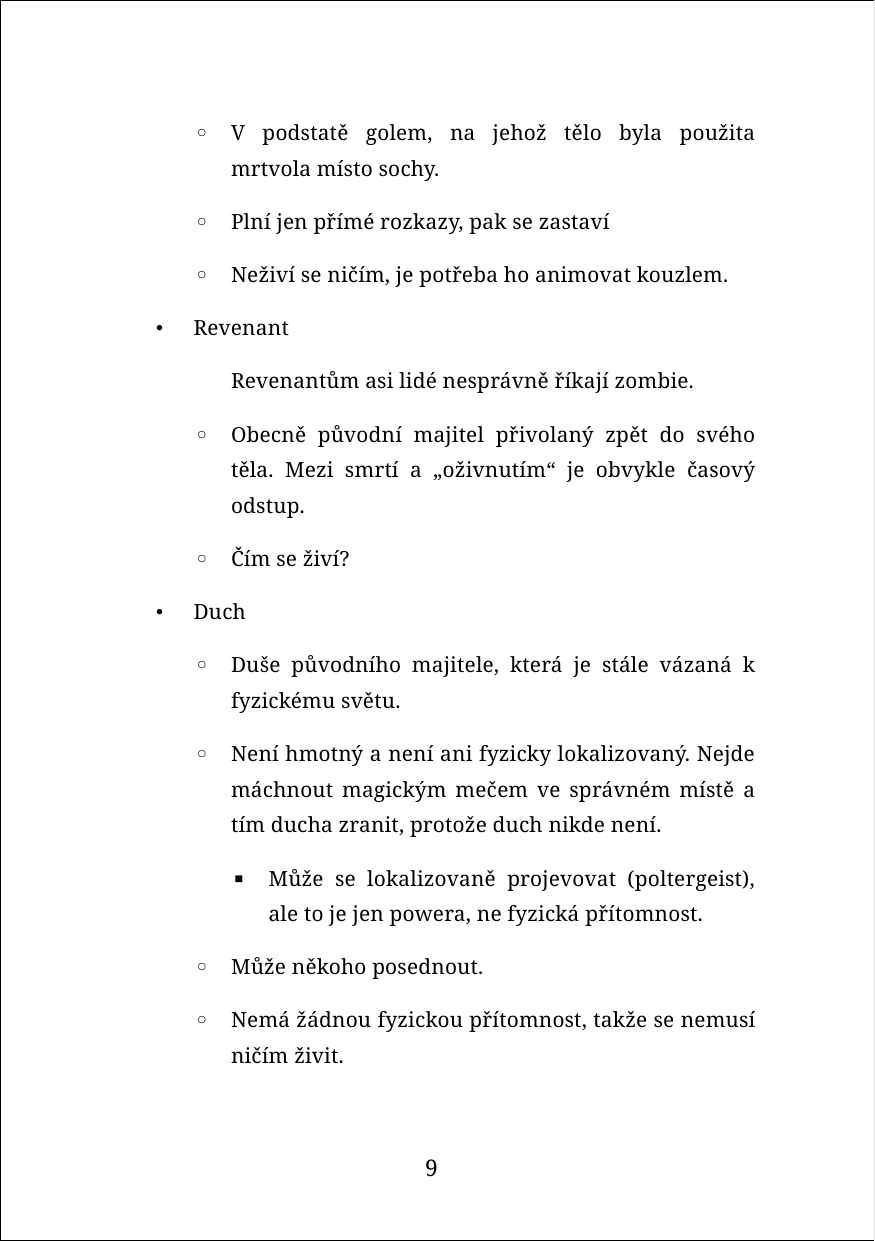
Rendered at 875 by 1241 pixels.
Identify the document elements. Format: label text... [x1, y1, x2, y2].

list Není hmotný a není ani fyzicky lokalizovaný. Nejde máchnout magickým mečem ve správném místě a tím ducha zranit, protože duch nikde není. [193, 739, 756, 839]
list Neživí se ničím, je potřeba ho animovat kouzlem. [193, 260, 756, 289]
list Může se lokalizovaně projevovat (poltergeist), ale to je jen powera, ne fyzická přítomnost. [231, 864, 756, 928]
list Revenantům asi lidé nesprávně říkají zombie. [193, 367, 756, 395]
list Obecně původní majitel přivolaný zpět do svého těla. Mezi smrtí a „oživnutím“ je obvykle časový odstup. [193, 420, 756, 519]
list Duch [156, 597, 756, 626]
list Duše původního majitele, která je stále vázaná k fyzickému světu. [193, 651, 756, 714]
list Čím se živí? [193, 544, 756, 573]
list V podstatě golem, na jehož tělo byla použita mrtvola místo sochy. [193, 118, 756, 182]
list Nemá žádnou fyzickou přítomnost, takže se nemusí ničím živit. [193, 1006, 756, 1069]
list Revenant [156, 313, 756, 342]
list Může někoho posednout. [193, 952, 756, 981]
list Plní jen přímé rozkazy, pak se zastaví [193, 207, 756, 235]
